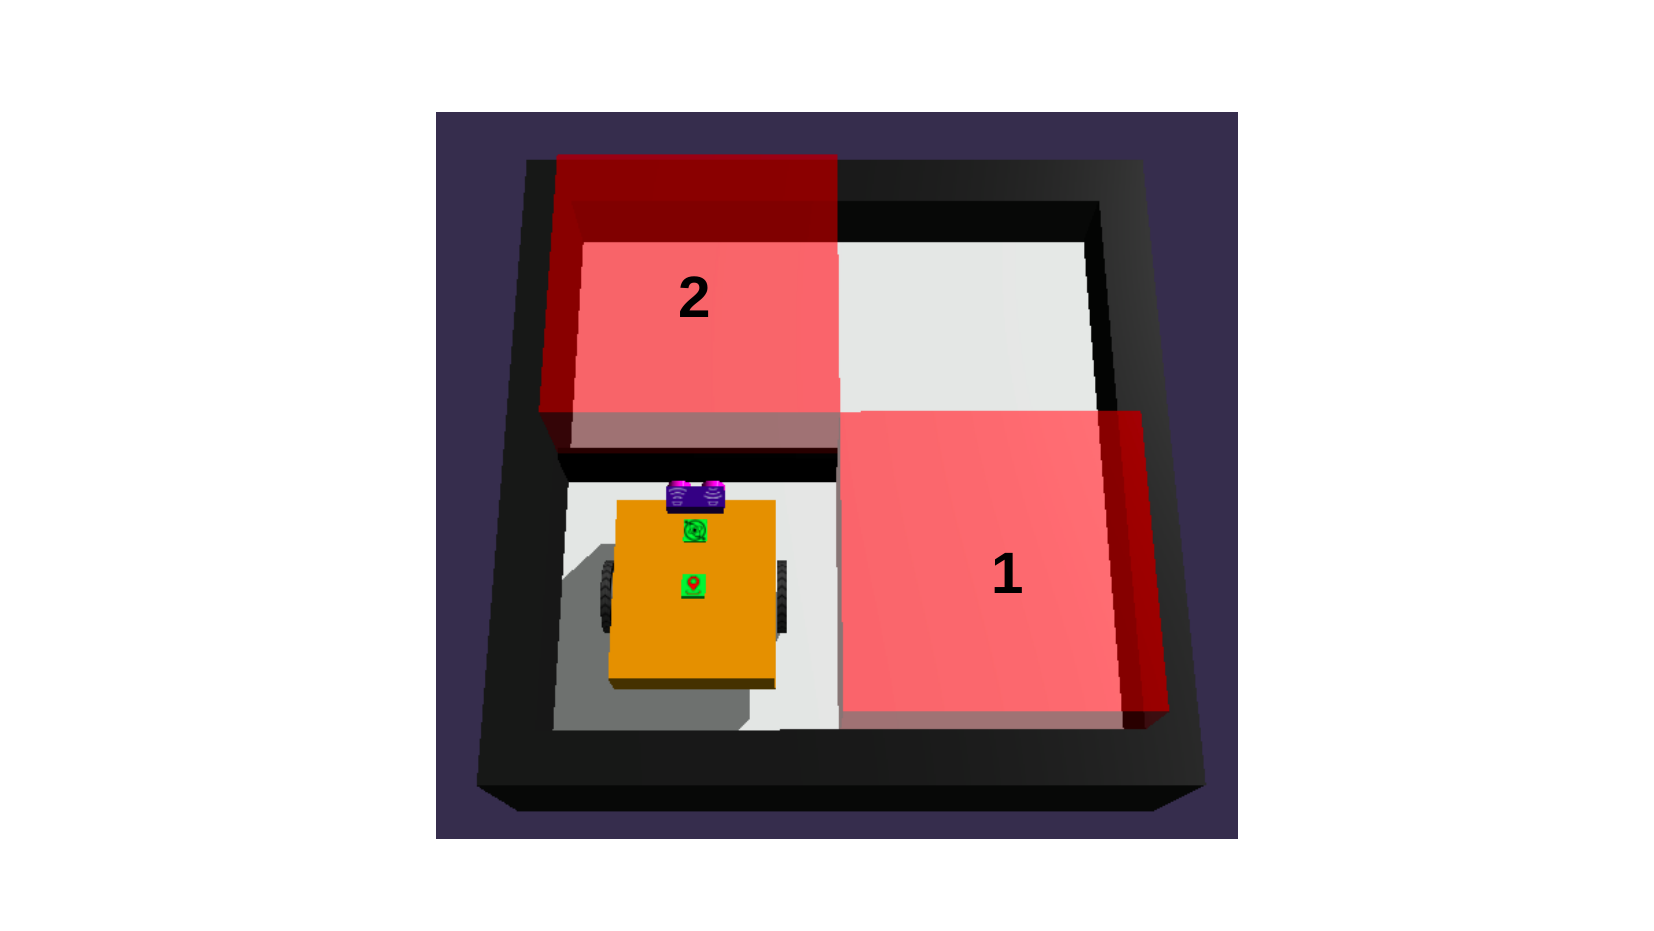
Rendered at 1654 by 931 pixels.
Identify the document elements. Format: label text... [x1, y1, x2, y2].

picture [436, 112, 1238, 839]
text_box 1 [976, 532, 1028, 613]
text_box 2 [664, 257, 715, 338]
